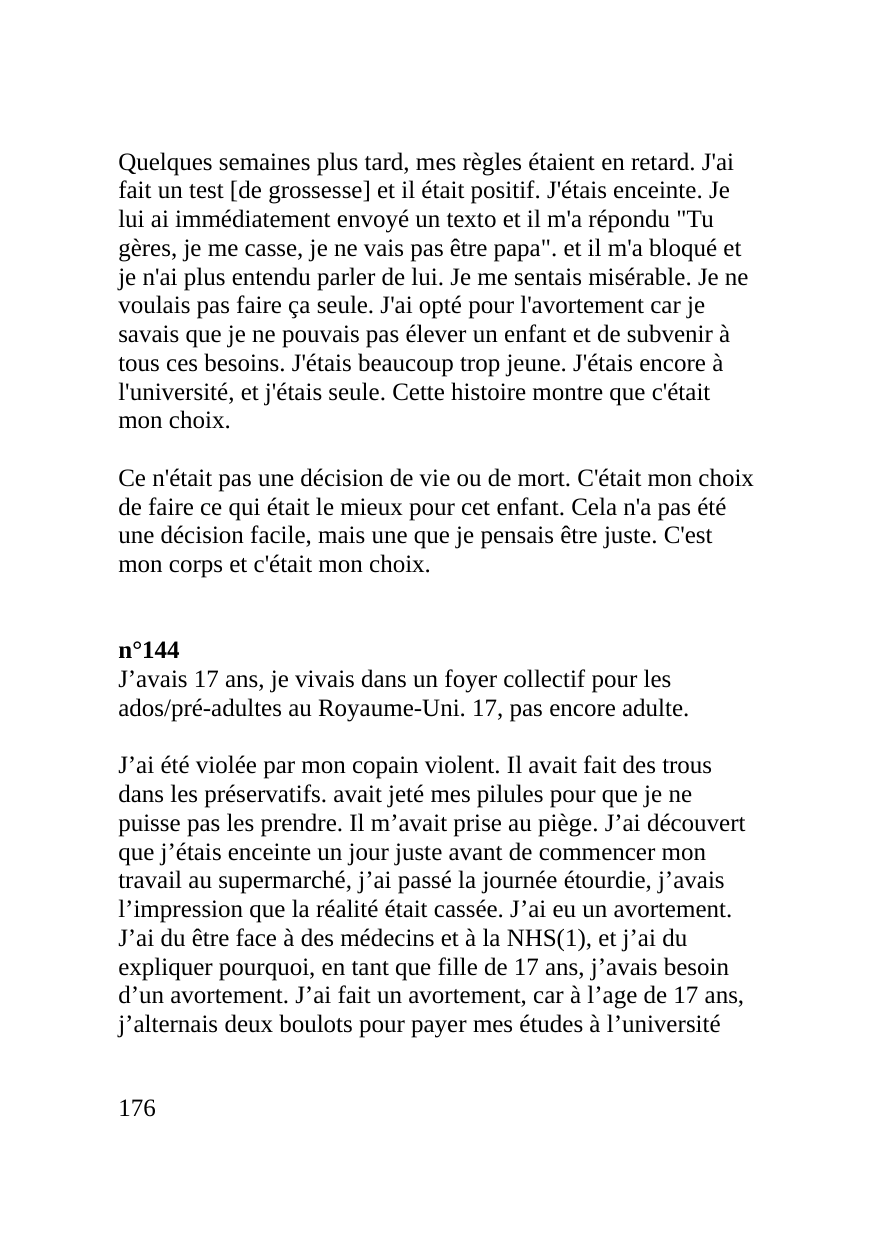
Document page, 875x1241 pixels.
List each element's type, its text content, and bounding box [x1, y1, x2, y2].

text J’ai été violée par mon copain violent. Il avait fait des trous dans les préservatifs. avait jeté mes pilules pour que je ne puisse pas les prendre. Il m’avait prise au piège. J’ai découvert que j’étais enceinte un jour juste avant de commencer mon travail au supermarché, j’ai passé la journée étourdie, j’avais l’impression que la réalité était cassée. J’ai eu un avortement. J’ai du être face à des médecins et à la NHS(1), et j’ai du expliquer pourquoi, en tant que fille de 17 ans, j’avais besoin d’un avortement. J’ai fait un avortement, car à l’age de 17 ans, j’alternais deux boulots pour payer mes études à l’université [118, 751, 756, 1038]
text J’avais 17 ans, je vivais dans un foyer collectif pour les ados/pré-adultes au Royaume-Uni. 17, pas encore adulte. [118, 664, 756, 722]
text Quelques semaines plus tard, mes règles étaient en retard. J'ai fait un test [de grossesse] et il était positif. J'étais enceinte. Je lui ai immédiatement envoyé un texto et il m'a répondu "Tu gères, je me casse, je ne vais pas être papa". et il m'a bloqué et je n'ai plus entendu parler de lui. Je me sentais misérable. Je ne voulais pas faire ça seule. J'ai opté pour l'avortement car je savais que je ne pouvais pas élever un enfant et de subvenir à tous ces besoins. J'étais beaucoup trop jeune. J'étais encore à l'université, et j'étais seule. Cette histoire montre que c'était mon choix. [118, 147, 756, 434]
text Ce n'était pas une décision de vie ou de mort. C'était mon choix de faire ce qui était le mieux pour cet enfant. Cela n'a pas été une décision facile, mais une que je pensais être juste. C'est mon corps et c'était mon choix. [118, 463, 756, 578]
text n°144 [118, 636, 756, 664]
